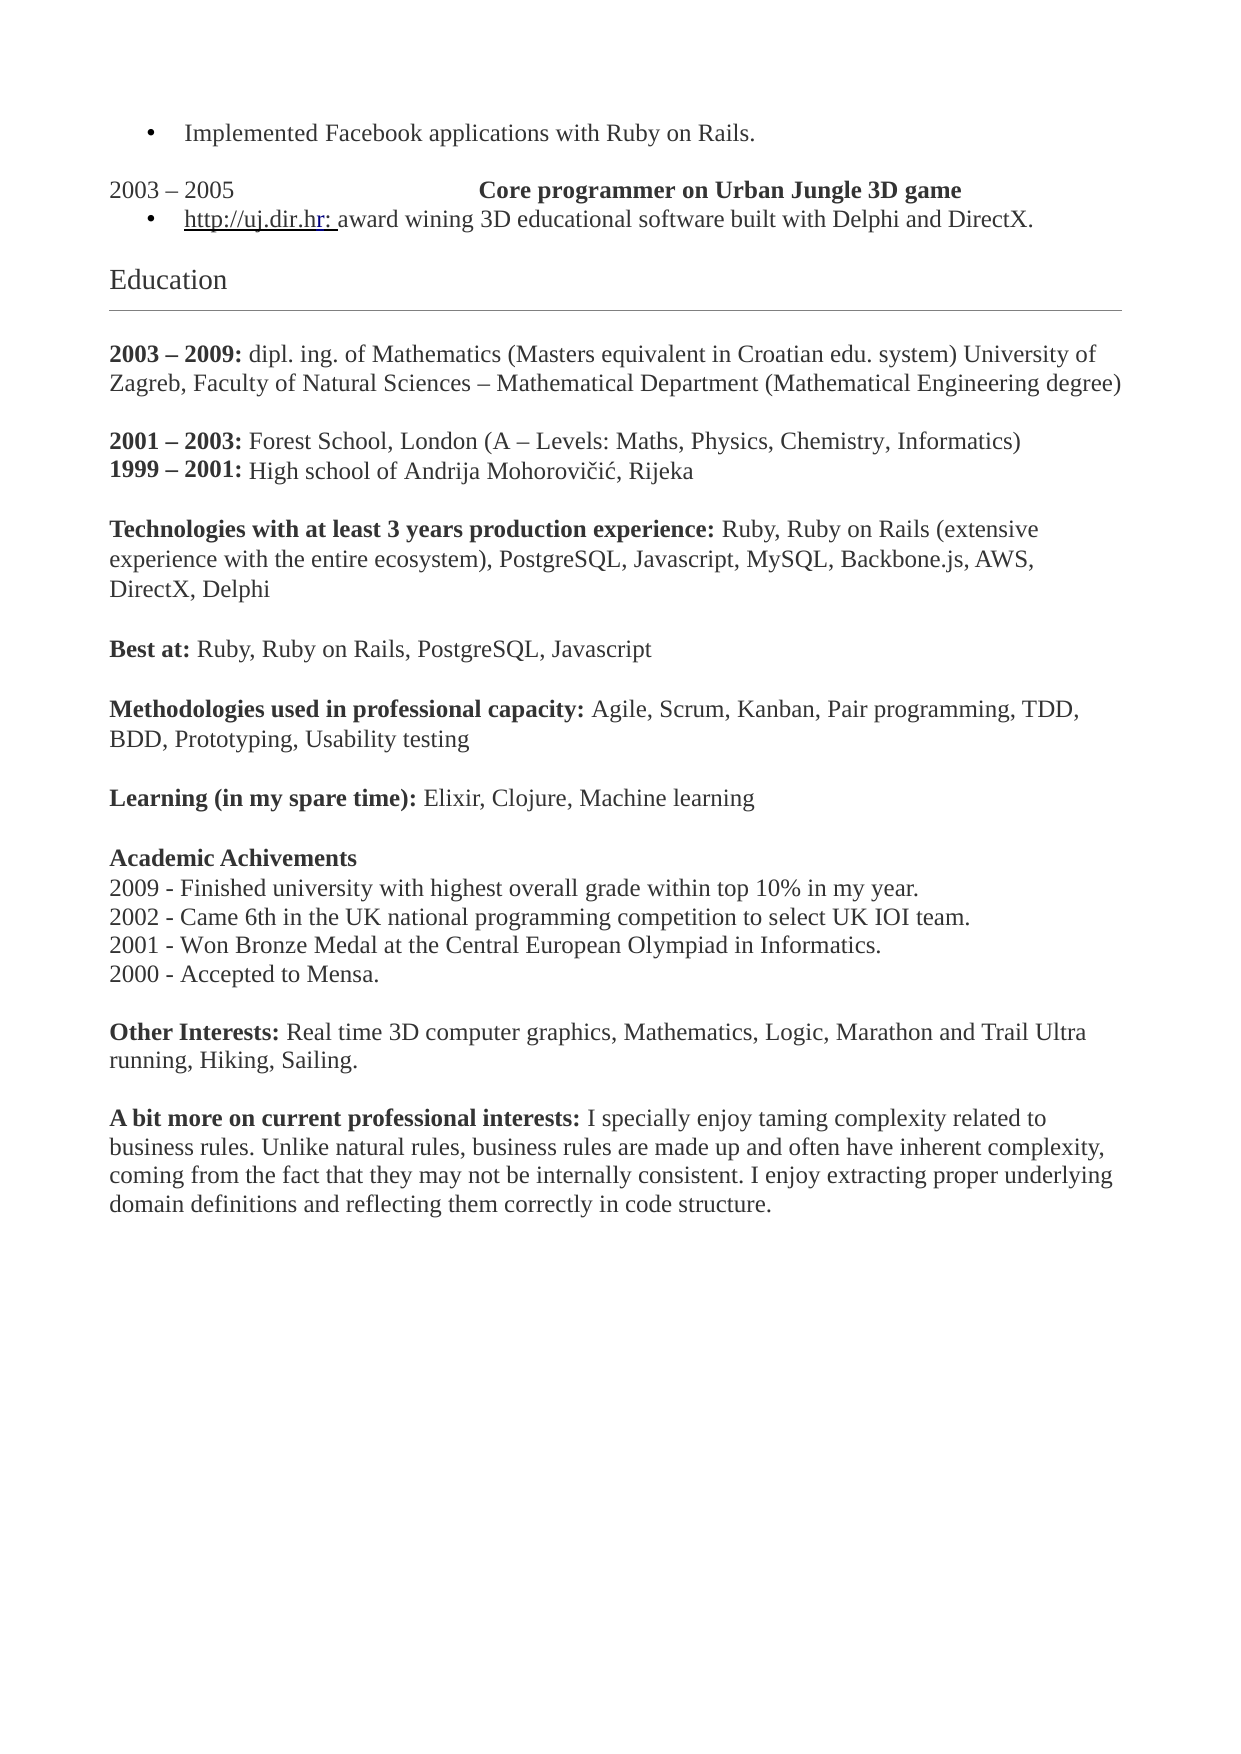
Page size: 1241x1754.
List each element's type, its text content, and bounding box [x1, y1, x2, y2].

list http://uj.dir.hr: award wining 3D educational software built with Delphi and DirectX. [147, 204, 1122, 262]
text 2002 - Came 6th in the UK national programming competition to select UK IOI team. 2001 - Won Bronze Medal at the Central European Olympiad in Informatics. 2000 - Accepted to Mensa. Other Interests: Real time 3D computer graphics, Mathematics, Logic, Marathon and Trail Ultra running, Hiking, Sailing. A bit more on current professional interests: I specially enjoy taming complexity related to business rules. Unlike natural rules, business rules are made up and often have inherent complexity, coming from the fact that they may not be internally consistent. I enjoy extracting proper underlying domain definitions and reflecting them correctly in code structure. [109, 902, 1122, 1218]
text 2003 – 2009: dipl. ing. of Mathematics (Masters equivalent in Croatian edu. system) University of Zagreb, Faculty of Natural Sciences – Mathematical Department (Mathematical Engineering degree) 2001 – 2003: Forest School, London (A – Levels: Maths, Physics, Chemistry, Informatics) 1999 – 2001: High school of Andrija Mohorovičić, Rijeka [109, 339, 1122, 513]
text Education [109, 262, 1122, 295]
text Academic Achivements 2009 - Finished university with highest overall grade within top 10% in my year. [109, 812, 1122, 902]
text 2003 – 2005 Core programmer on Urban Jungle 3D game [109, 176, 1122, 204]
list Implemented Facebook applications with Ruby on Rails. [147, 118, 1122, 176]
text Technologies with at least 3 years production experience: Ruby, Ruby on Rails (extensive experience with the entire ecosystem), PostgreSQL, Javascript, MySQL, Backbone.js, AWS, DirectX, Delphi Best at: Ruby, Ruby on Rails, PostgreSQL, Javascript Methodologies used in professional capacity: Agile, Scrum, Kanban, Pair programming, TDD, BDD, Prototyping, Usability testing Learning (in my spare time): Elixir, Clojure, Machine learning [109, 513, 1122, 812]
